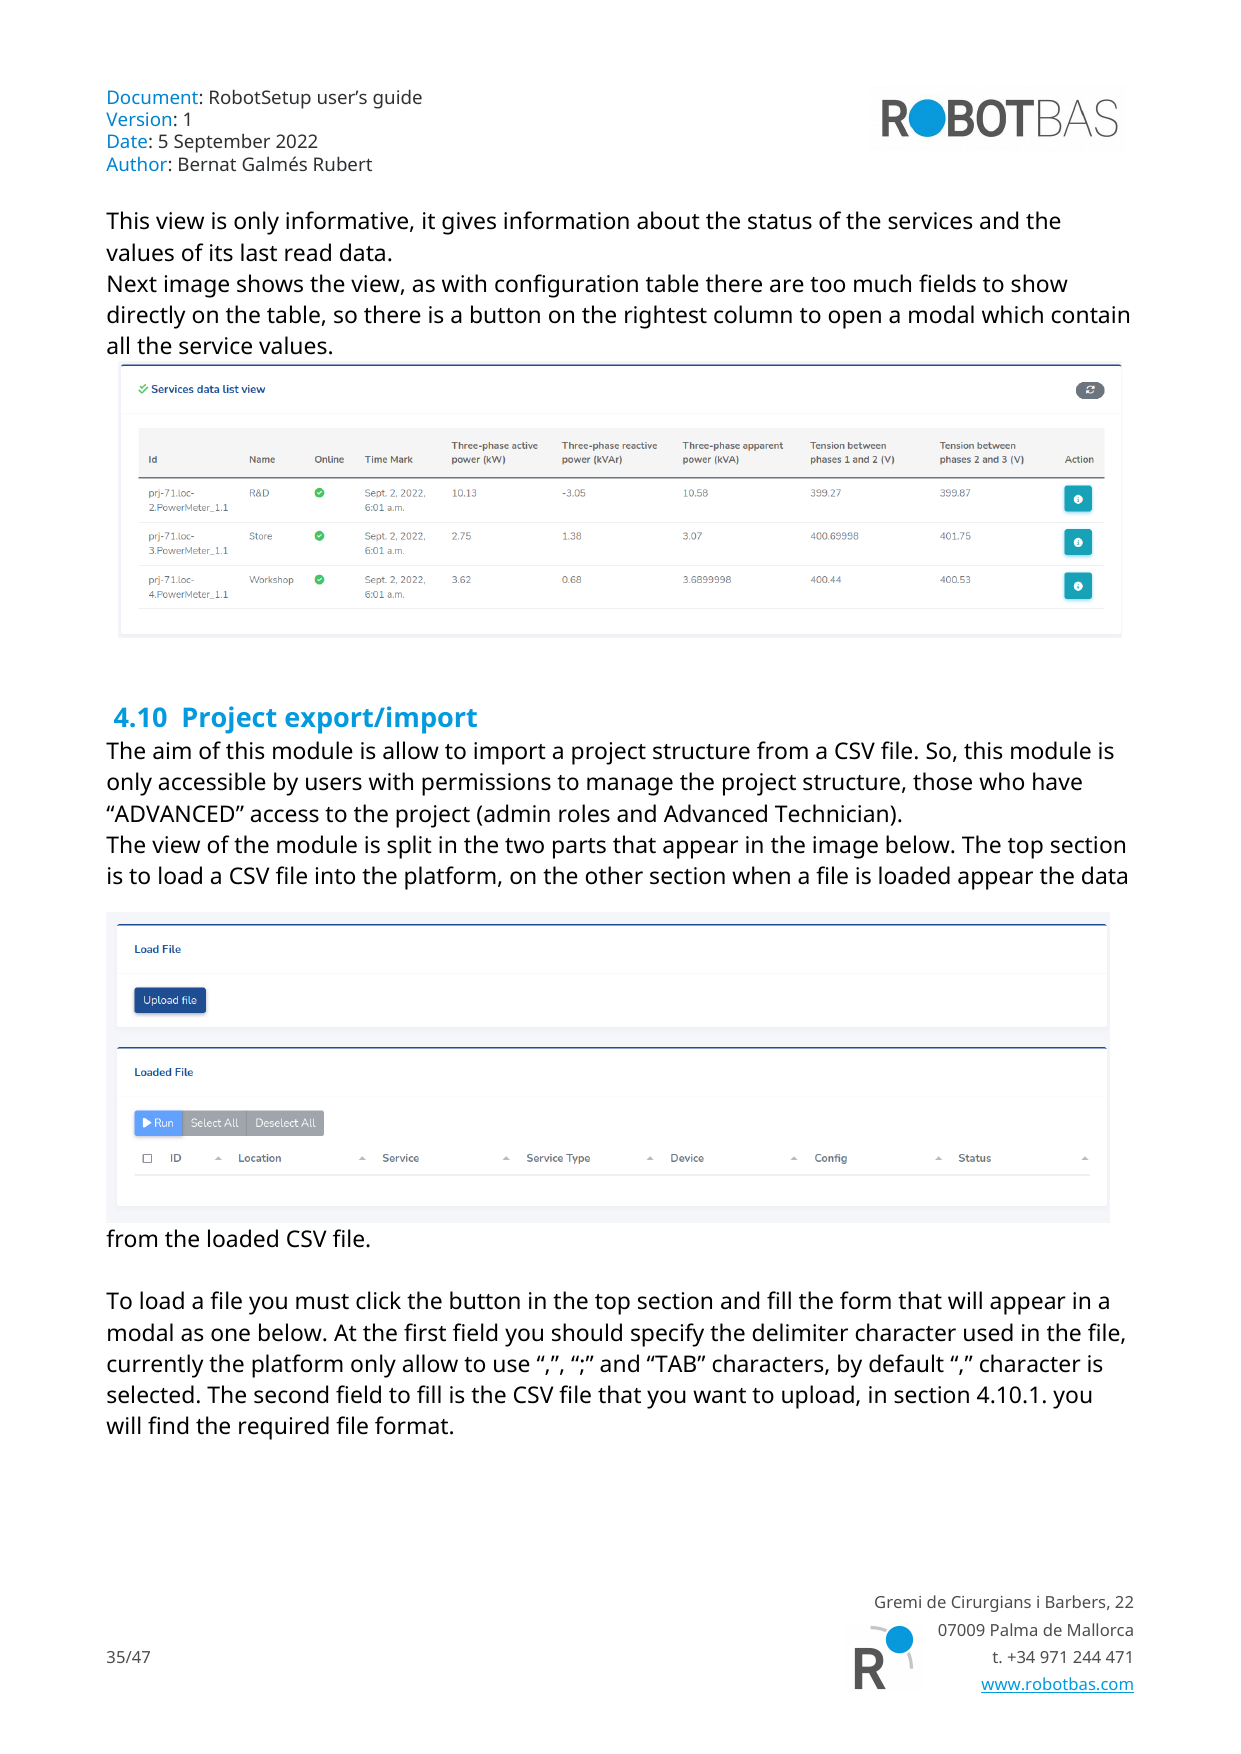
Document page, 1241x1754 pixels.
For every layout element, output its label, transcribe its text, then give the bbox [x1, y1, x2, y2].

picture [118, 361, 1123, 638]
text The aim of this module is allow to import a project structure from a CSV file. So, this module is only accessible by users with permissions to manage the project structure, those who have “ADVANCED” access to the project (admin roles and Advanced Technician). [106, 735, 1134, 829]
subtitle Project export/import [106, 698, 1134, 735]
picture [844, 1623, 923, 1692]
text This view is only informative, it gives information about the status of the services and the values of its last read data. [106, 205, 1134, 268]
picture [869, 86, 1125, 153]
text The view of the module is split in the two parts that appear in the image below. The top section is to load a CSV file into the platform, on the other section when a file is loaded appear the data from the loaded CSV file. [106, 829, 1134, 1254]
text To load a file you must click the button in the top section and fill the form that will appear in a modal as one below. At the first field you should specify the delimiter character used in the file, currently the platform only allow to use “,”, “;” and “TAB” characters, by default “,” character is selected. The second field to fill is the CSV file that you want to upload, in section 4.10.1. you will find the required file format. [106, 1285, 1134, 1442]
text Next image shows the view, as with configuration table there are too much fields to show directly on the table, so there is a button on the rightest column to open a modal which contain all the service values. [106, 268, 1134, 361]
picture [106, 912, 1111, 1223]
